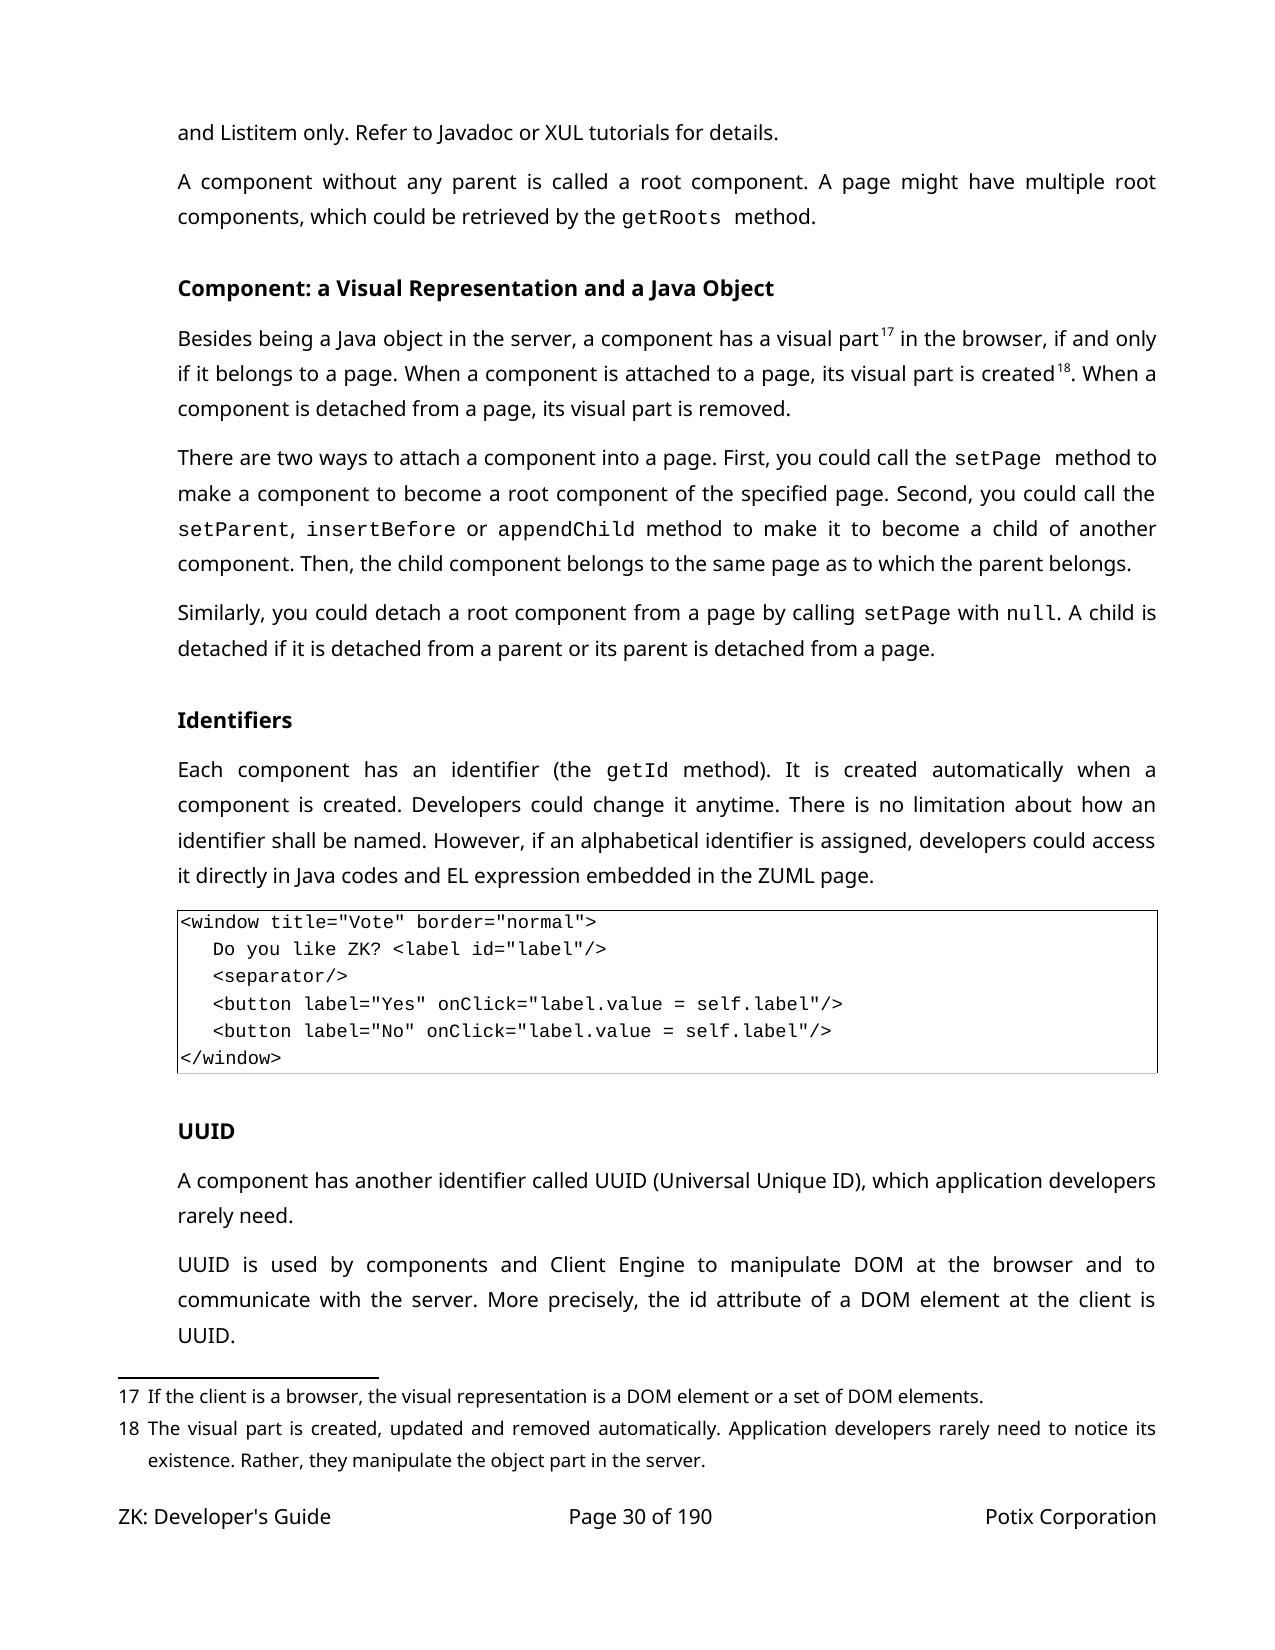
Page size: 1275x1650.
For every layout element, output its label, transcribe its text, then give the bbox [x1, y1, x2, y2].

text and Listitem only. Refer to Javadoc or XUL tutorials for details. [177, 118, 1157, 146]
subtitle UUID [177, 1116, 1157, 1146]
text If the client is a browser, the visual representation is a DOM element or a set of DOM elements. [118, 1384, 1157, 1409]
text A component has another identifier called UUID (Universal Unique ID), which application developers rarely need. [177, 1166, 1157, 1230]
text <window title="Vote" border="normal"> [178, 911, 1157, 934]
text <button label="Yes" onClick="label.value = self.label"/> [178, 991, 1157, 1016]
text Do you like ZK? <label id="label"/> [178, 937, 1157, 961]
text There are two ways to attach a component into a page. First, you could call the setPage method to make a component to become a root component of the specified page. Second, you could call the setParent, insertBefore or appendChild method to make it to become a child of another component. Then, the child component belongs to the same page as to which the parent belongs. [177, 443, 1157, 578]
text The visual part is created, updated and removed automatically. Application developers rarely need to notice its existence. Rather, they manipulate the object part in the server. [118, 1416, 1157, 1473]
text Similarly, you could detach a root component from a page by calling setPage with null. A child is detached if it is detached from a parent or its parent is detached from a page. [177, 598, 1157, 662]
subtitle Component: a Visual Representation and a Java Object [177, 273, 1157, 303]
text </window> [178, 1046, 1157, 1073]
text Besides being a Java object in the server, a component has a visual part in the browser, if and only if it belongs to a page. When a component is attached to a page, its visual part is created. When a component is detached from a page, its visual part is removed. [177, 324, 1157, 422]
subtitle Identifiers [177, 704, 1157, 734]
text UUID is used by components and Client Engine to manipulate DOM at the browser and to communicate with the server. More precisely, the id attribute of a DOM element at the client is UUID. [177, 1250, 1157, 1349]
text <button label="No" onClick="label.value = self.label"/> [178, 1019, 1157, 1043]
text Each component has an identifier (the getId method). It is created automatically when a component is created. Developers could change it anytime. There is no limitation about how an identifier shall be named. However, if an alphabetical identifier is assigned, developers could access it directly in Java codes and EL expression embedded in the ZUML page. [177, 755, 1157, 889]
text A component without any parent is called a root component. A page might have multiple root components, which could be retrieved by the getRoots method. [177, 167, 1157, 231]
text <separator/> [178, 964, 1157, 988]
